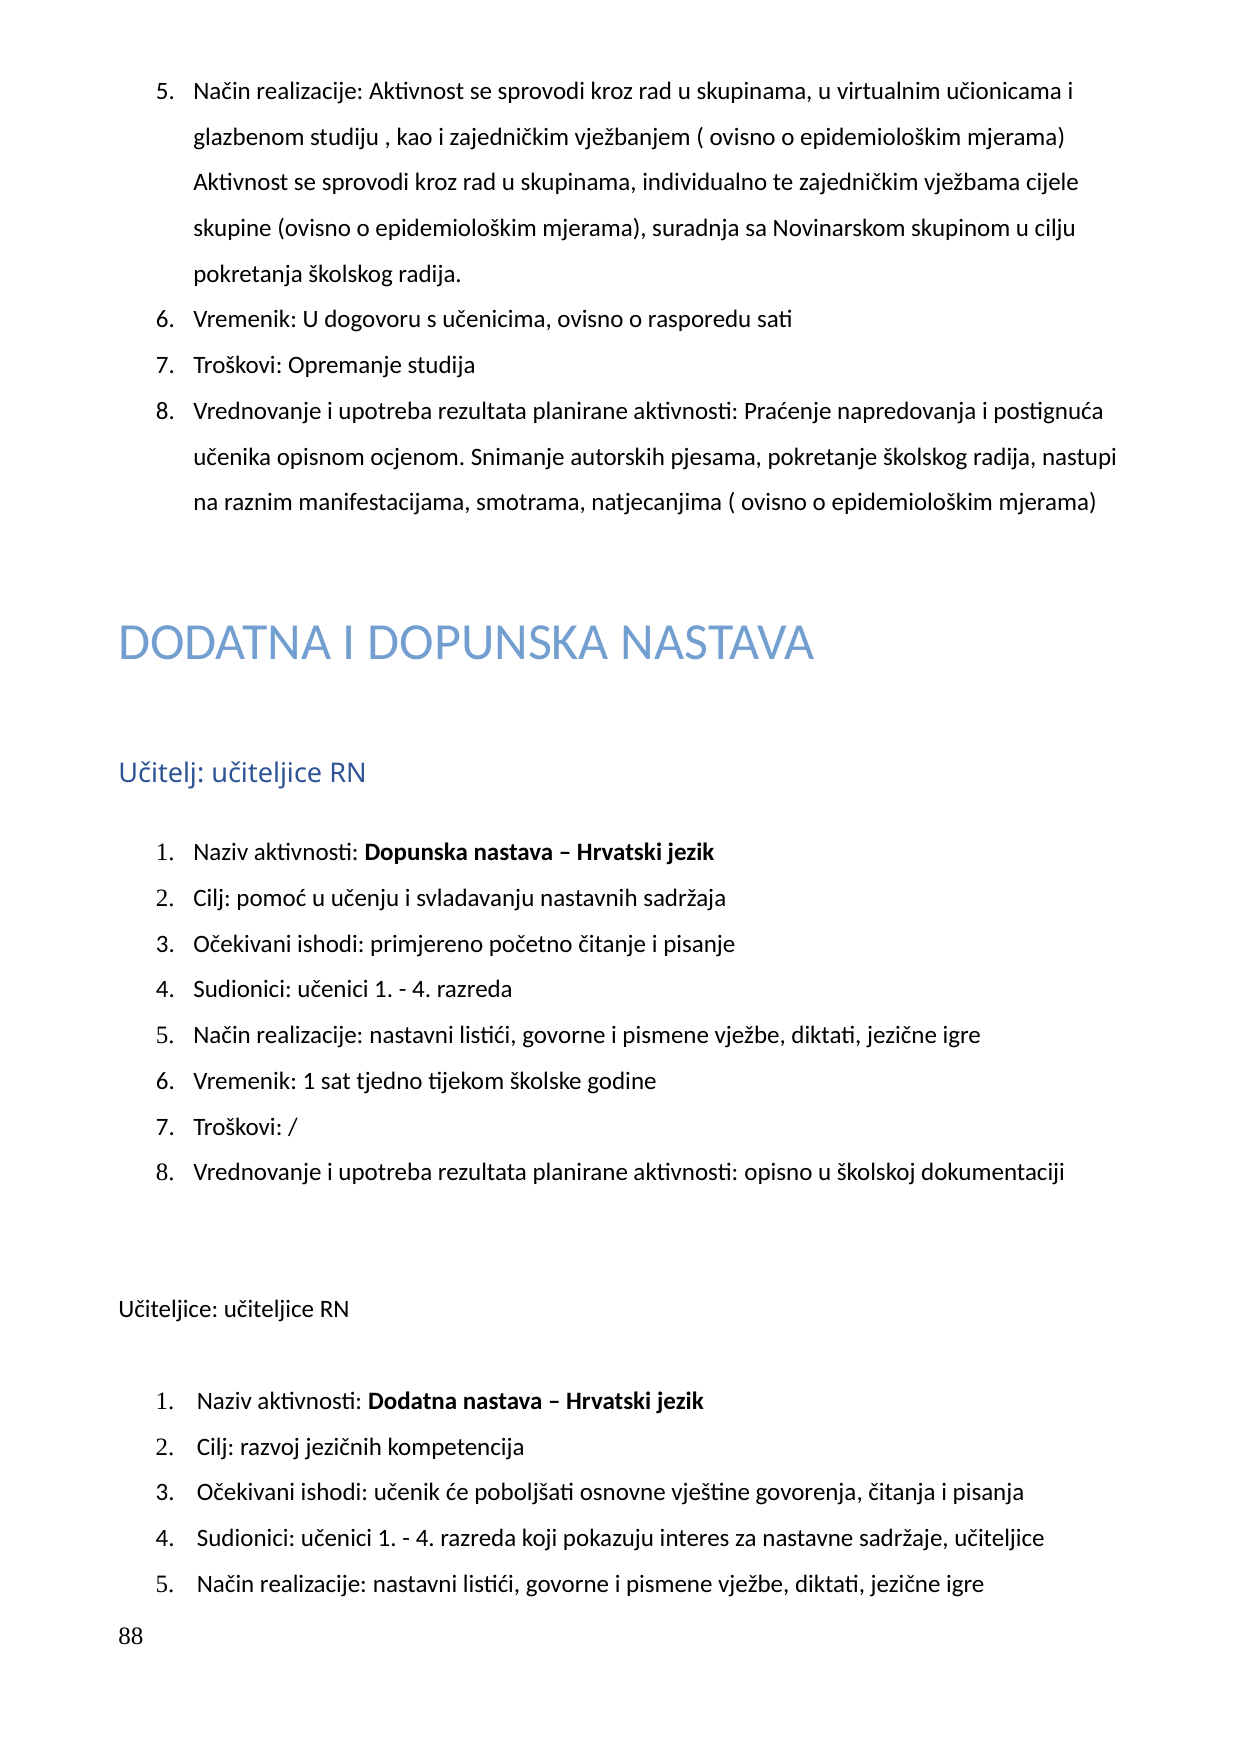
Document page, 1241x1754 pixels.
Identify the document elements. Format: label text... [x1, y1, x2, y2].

list Očekivani ishodi: učenik će poboljšati osnovne vještine govorenja, čitanja i pisanja [155, 1477, 1122, 1507]
list Naziv aktivnosti: Dopunska nastava – Hrvatski jezik [156, 836, 1122, 867]
list Sudionici: učenici 1. - 4. razreda koji pokazuju interes za nastavne sadržaje, učiteljice [155, 1522, 1122, 1553]
list Očekivani ishodi: primjereno početno čitanje i pisanje [156, 928, 1122, 958]
list Vremenik: U dogovoru s učenicima, ovisno o rasporedu sati [156, 304, 1122, 334]
subtitle Učitelj: učiteljice RN [118, 754, 1122, 791]
list Sudionici: učenici 1. - 4. razreda [156, 973, 1122, 1004]
list Cilj: pomoć u učenju i svladavanju nastavnih sadržaja [156, 882, 1122, 913]
list Cilj: razvoj jezičnih kompetencija [155, 1431, 1122, 1461]
list Način realizacije: nastavni listići, govorne i pismene vježbe, diktati, jezične igre [156, 1019, 1122, 1050]
list Vremenik: 1 sat tjedno tijekom školske godine [156, 1065, 1122, 1096]
text DODATNA I DOPUNSKA NASTAVA [118, 608, 1122, 672]
list Vrednovanje i upotreba rezultata planirane aktivnosti: opisno u školskoj dokumentaciji [156, 1156, 1122, 1187]
list Troškovi: / [156, 1111, 1122, 1141]
list Vrednovanje i upotreba rezultata planirane aktivnosti: Praćenje napredovanja i postignuća učenika opisnom ocjenom. Snimanje autorskih pjesama, pokretanje školskog radija, nastupi na raznim manifestacijama, smotrama, natjecanjima ( ovisno o epidemiološkim mjerama) [156, 395, 1122, 517]
list Naziv aktivnosti: Dodatna nastava – Hrvatski jezik [155, 1385, 1122, 1416]
list Način realizacije: Aktivnost se sprovodi kroz rad u skupinama, u virtualnim učionicama i glazbenom studiju , kao i zajedničkim vježbanjem ( ovisno o epidemiološkim mjerama) Aktivnost se sprovodi kroz rad u skupinama, individualno te zajedničkim vježbama cijele skupine (ovisno o epidemiološkim mjerama), suradnja sa Novinarskom skupinom u cilju pokretanja školskog radija. [156, 75, 1122, 288]
text Učiteljice: učiteljice RN [118, 1294, 1122, 1324]
list Troškovi: Opremanje studija [156, 349, 1122, 380]
list Način realizacije: nastavni listići, govorne i pismene vježbe, diktati, jezične igre [155, 1568, 1122, 1598]
